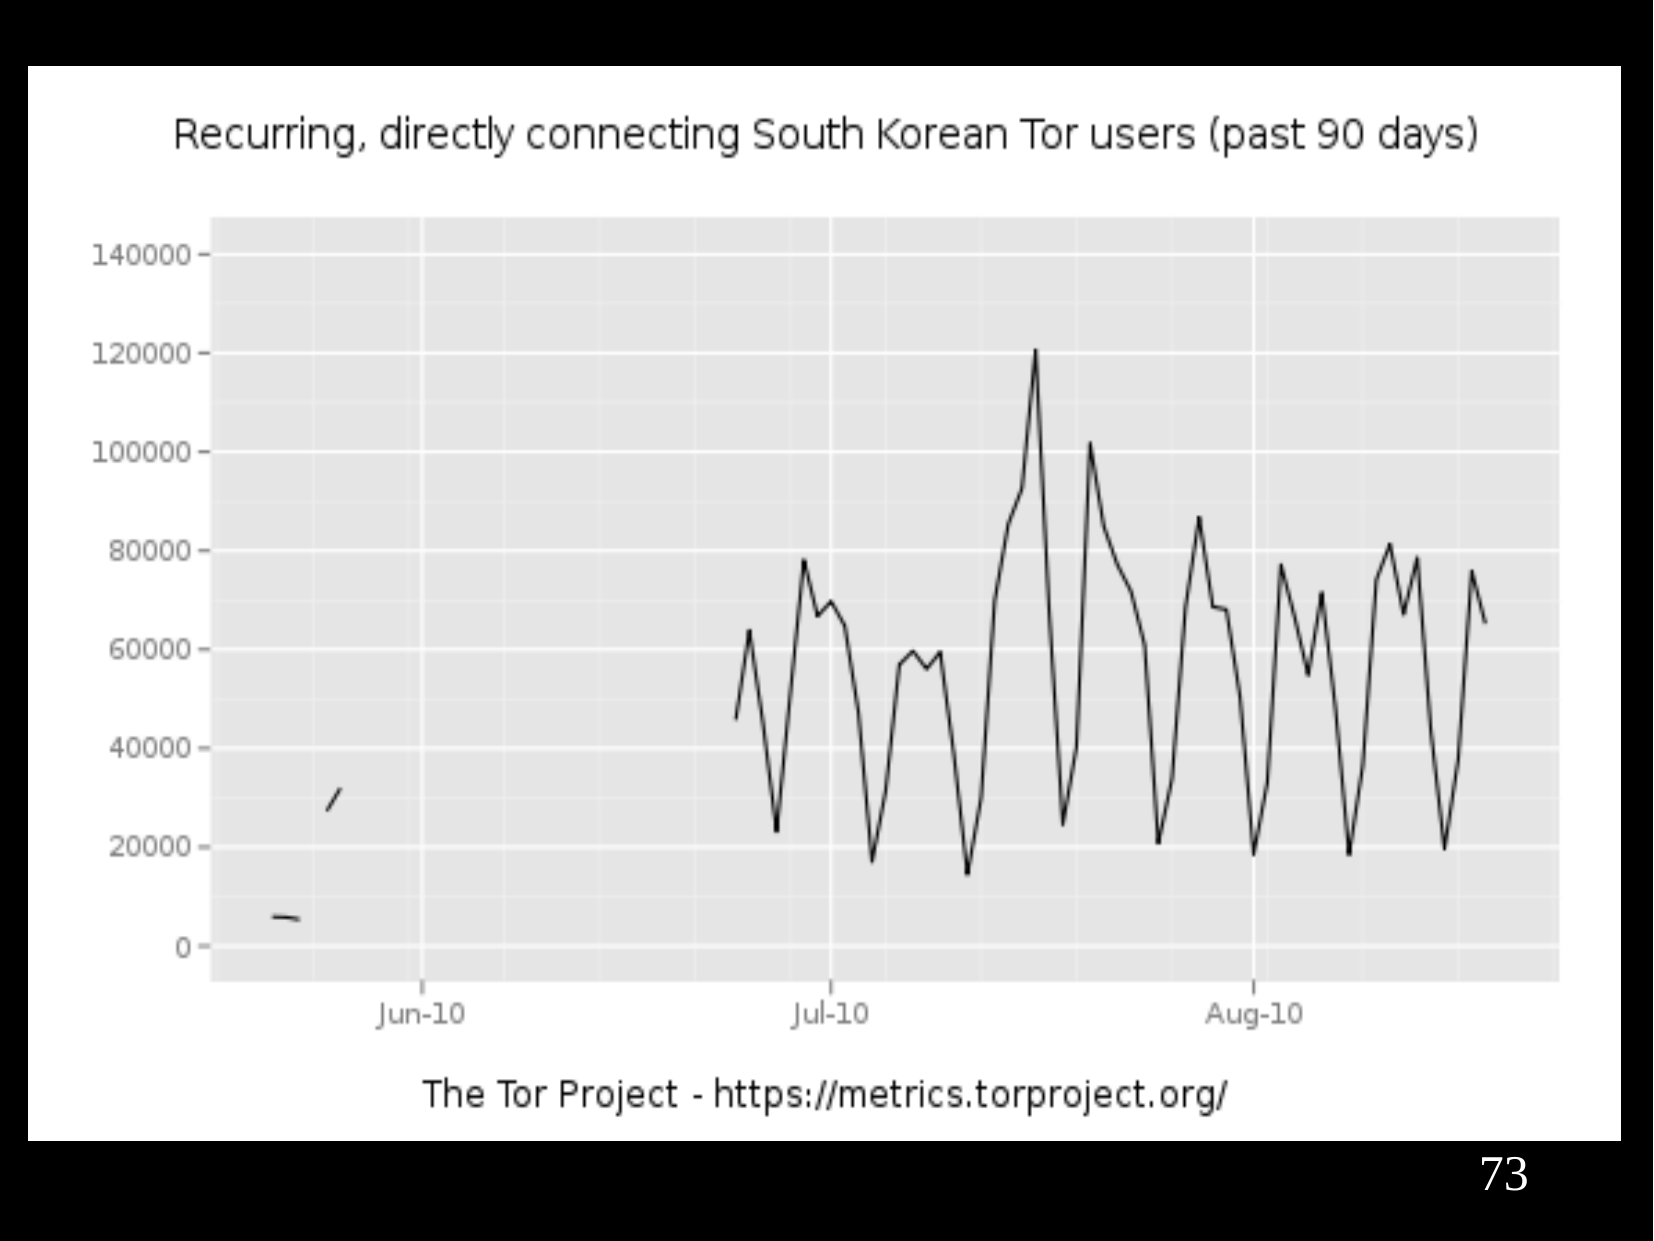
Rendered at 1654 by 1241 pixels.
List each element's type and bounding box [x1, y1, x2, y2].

picture [28, 66, 1621, 1141]
